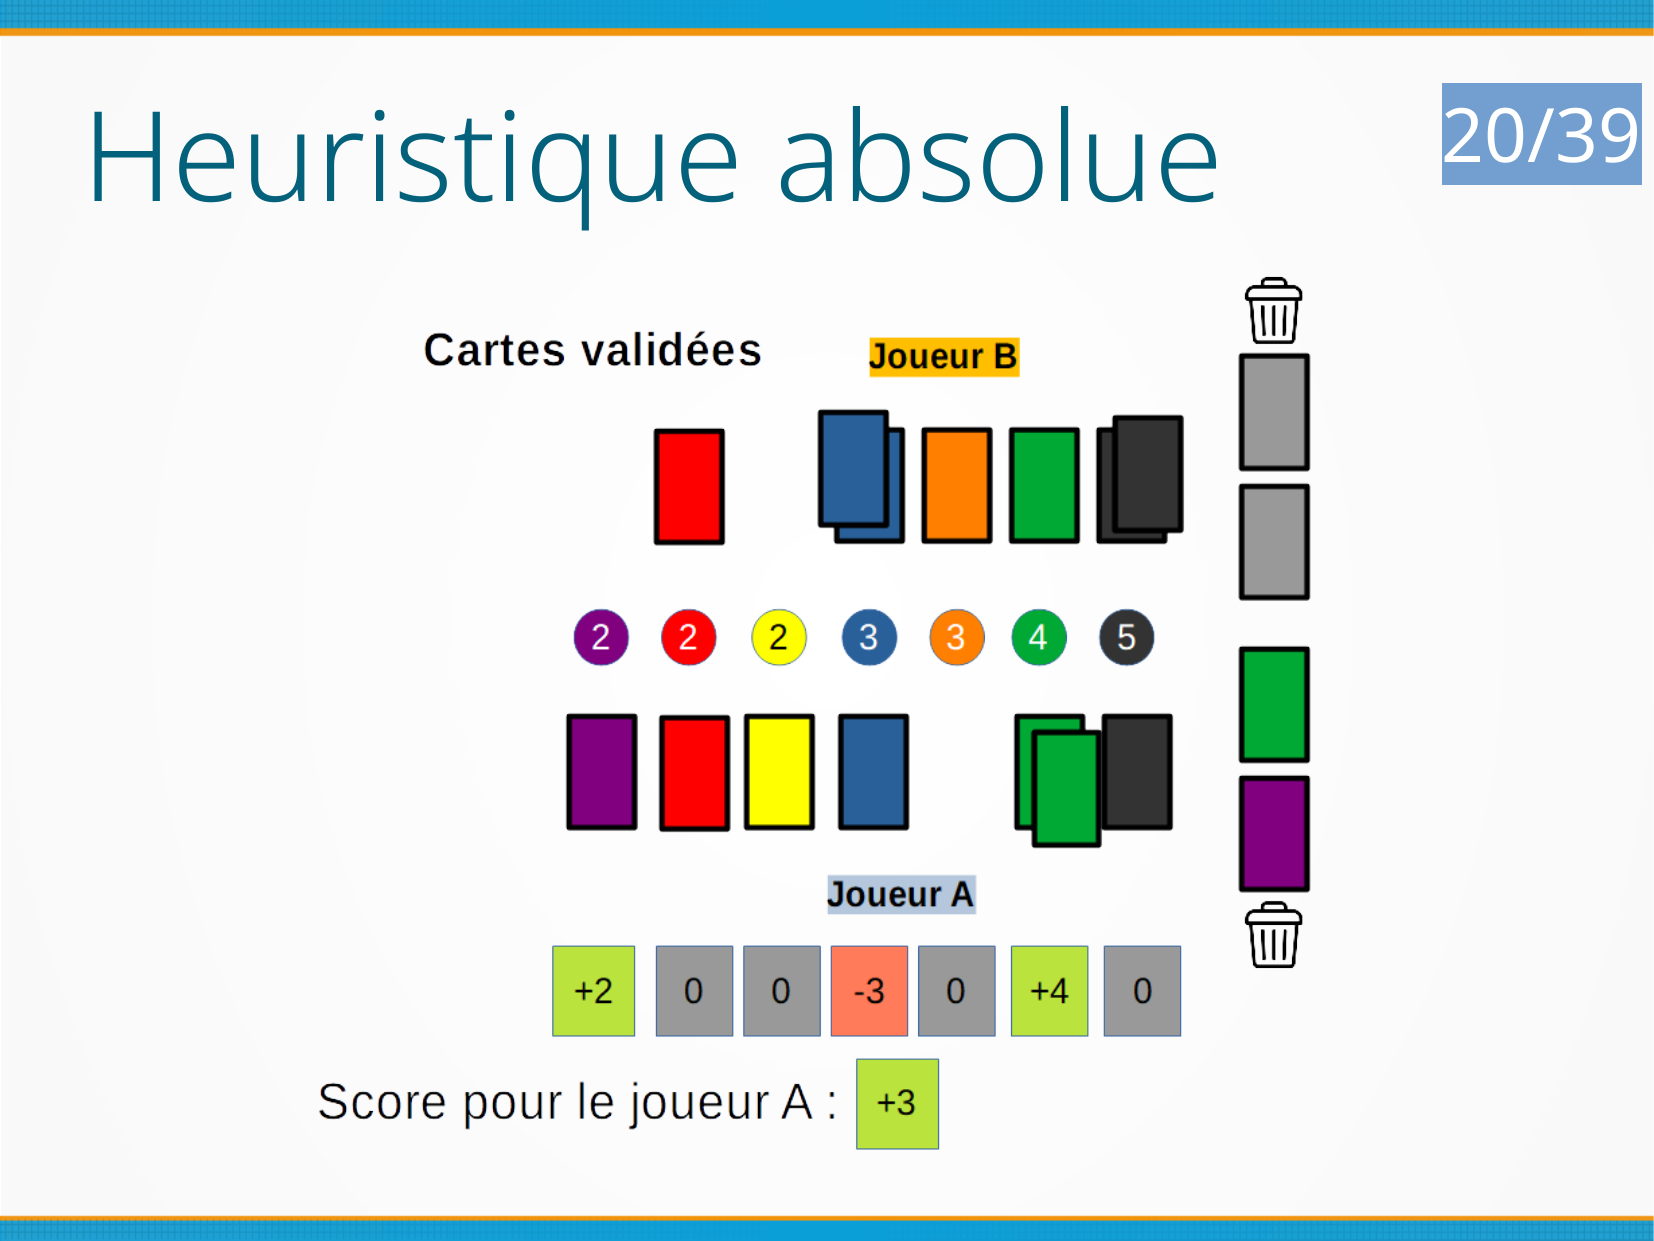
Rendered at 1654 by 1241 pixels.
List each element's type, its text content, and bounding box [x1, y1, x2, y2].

picture [0, 0, 1654, 1241]
title Heuristique absolue [82, 49, 1571, 257]
